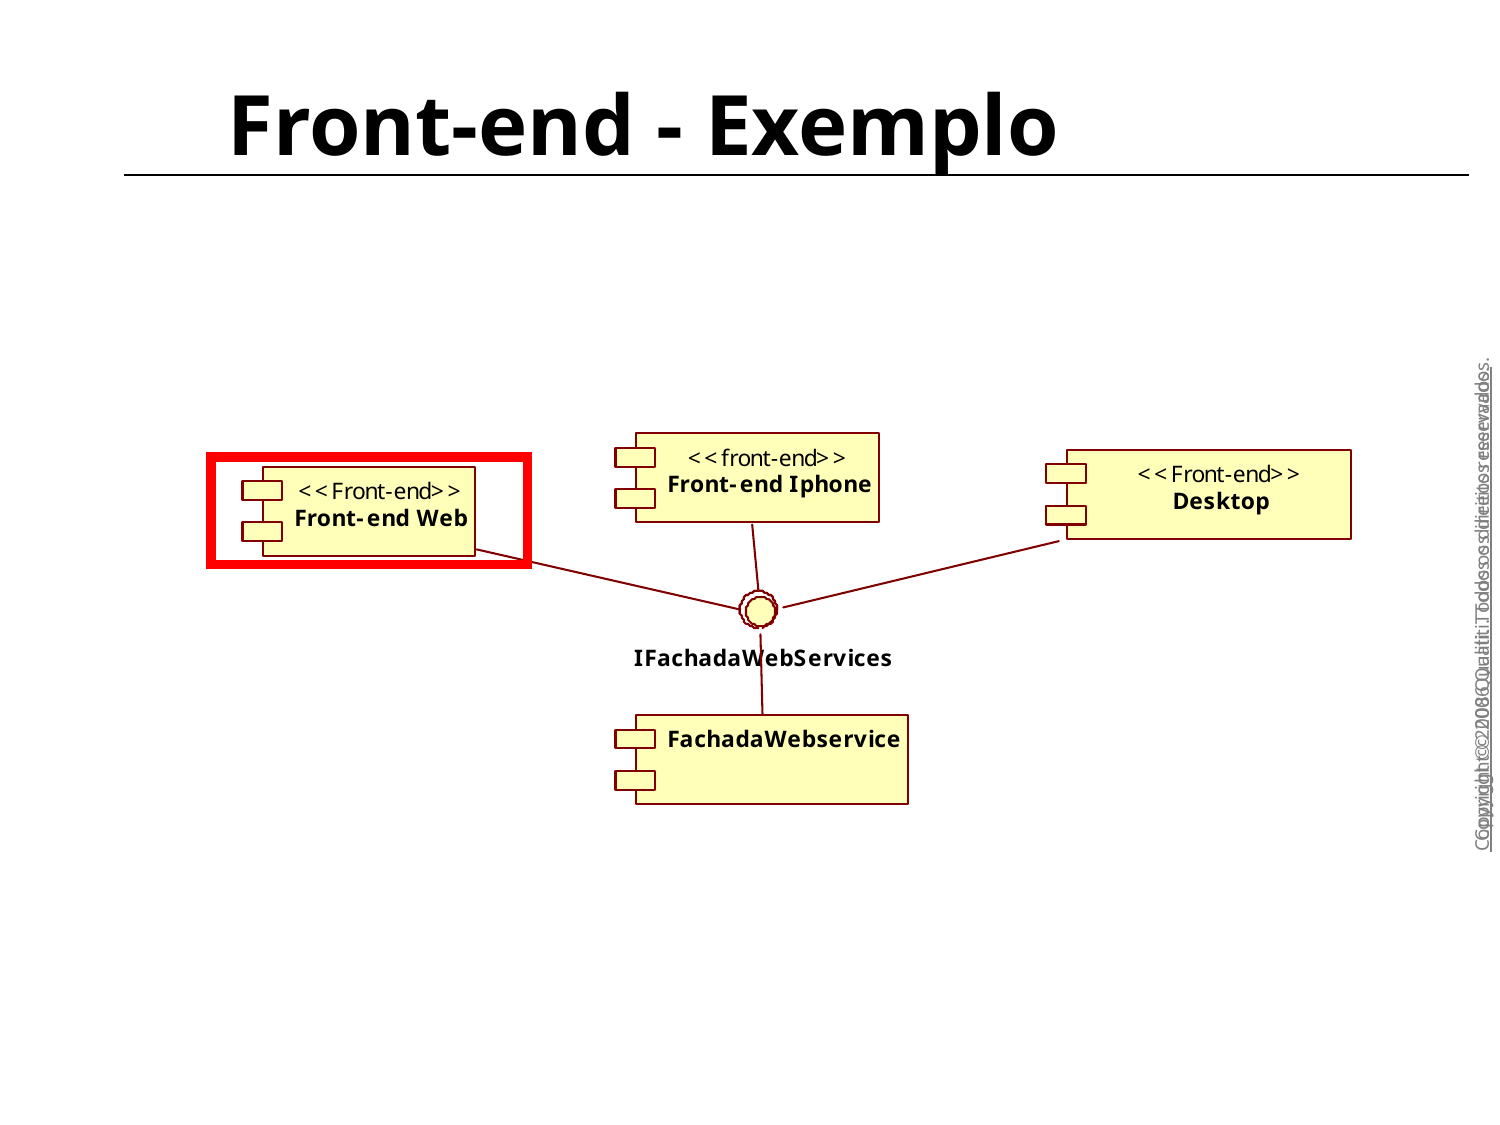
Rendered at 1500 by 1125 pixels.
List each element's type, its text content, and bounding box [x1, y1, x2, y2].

title Front-end - Exemplo [212, 0, 1488, 180]
picture [201, 391, 1395, 848]
